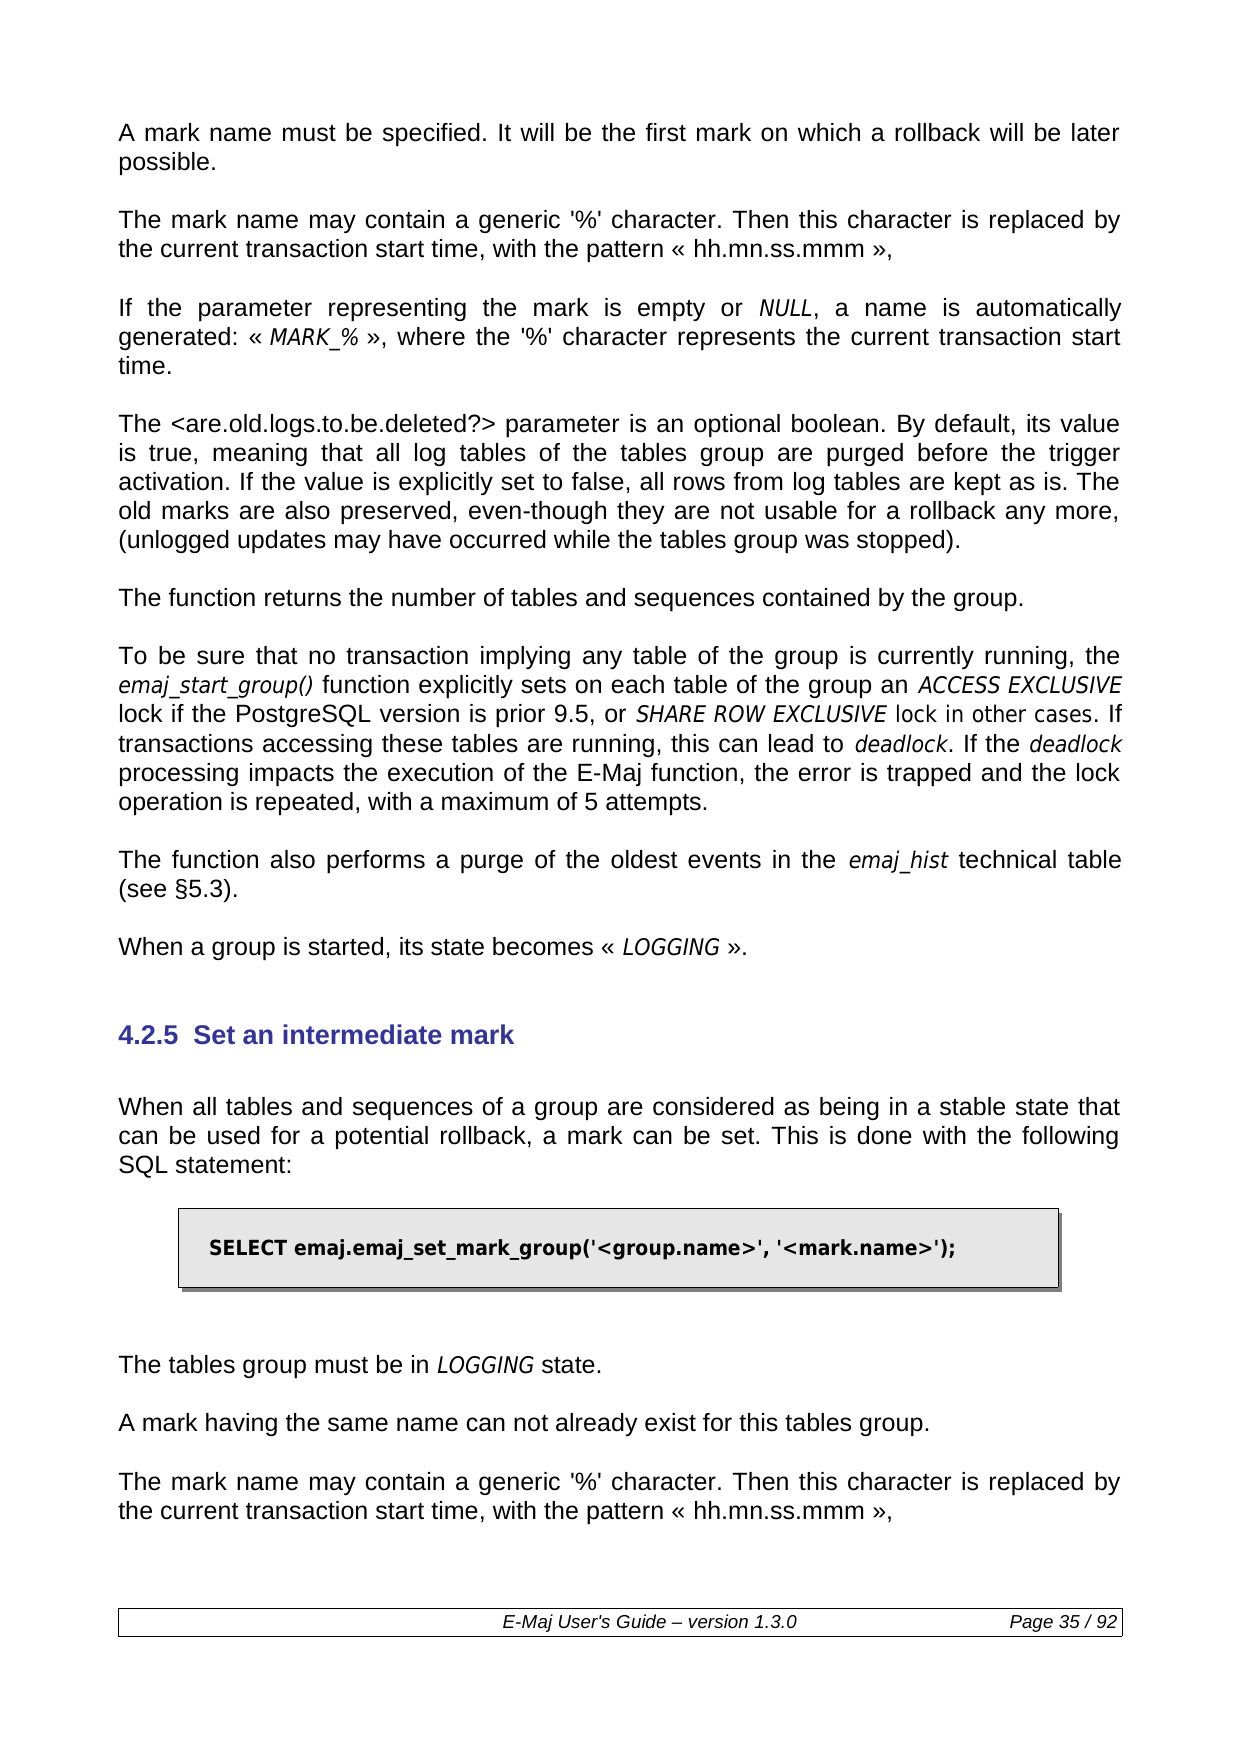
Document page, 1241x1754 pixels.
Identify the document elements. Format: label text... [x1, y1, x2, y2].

text A mark having the same name can not already exist for this tables group. [118, 1408, 1122, 1437]
text The mark name may contain a generic '%' character. Then this character is replaced by the current transaction start time, with the pattern « hh.mn.ss.mmm », [118, 205, 1122, 263]
text If the parameter representing the mark is empty or NULL, a name is automatically generated: « MARK_% », where the '%' character represents the current transaction start time. [118, 292, 1122, 380]
text To be sure that no transaction implying any table of the group is currently running, the emaj_start_group() function explicitly sets on each table of the group an ACCESS EXCLUSIVE lock if the PostgreSQL version is prior 9.5, or SHARE ROW EXCLUSIVE lock in other cases. If transactions accessing these tables are running, this can lead to deadlock. If the deadlock processing impacts the execution of the E-Maj function, the error is trapped and the lock operation is repeated, with a maximum of 5 attempts. [118, 641, 1122, 816]
text The tables group must be in LOGGING state. [118, 1350, 1122, 1379]
text The function also performs a purge of the oldest events in the emaj_hist technical table (see §5.3). [118, 845, 1122, 903]
text SELECT emaj.emaj_set_mark_group('<group.name>', '<mark.name>'); [179, 1232, 1058, 1257]
text A mark name must be specified. It will be the first mark on which a rollback will be later possible. [118, 118, 1122, 176]
text The <are.old.logs.to.be.deleted?> parameter is an optional boolean. By default, its value is true, meaning that all log tables of the tables group are purged before the trigger activation. If the value is explicitly set to false, all rows from log tables are kept as is. The old marks are also preserved, even-though they are not usable for a rollback any more, (unlogged updates may have occurred while the tables group was stopped). [118, 409, 1122, 554]
text The function returns the number of tables and sequences contained by the group. [118, 583, 1122, 612]
text When all tables and sequences of a group are considered as being in a stable state that can be used for a potential rollback, a mark can be set. This is done with the following SQL statement: [118, 1092, 1122, 1179]
text The mark name may contain a generic '%' character. Then this character is replaced by the current transaction start time, with the pattern « hh.mn.ss.mmm », [118, 1466, 1122, 1524]
text When a group is started, its state becomes « LOGGING ». [118, 932, 1122, 961]
subtitle Set an intermediate mark [118, 1019, 1122, 1050]
